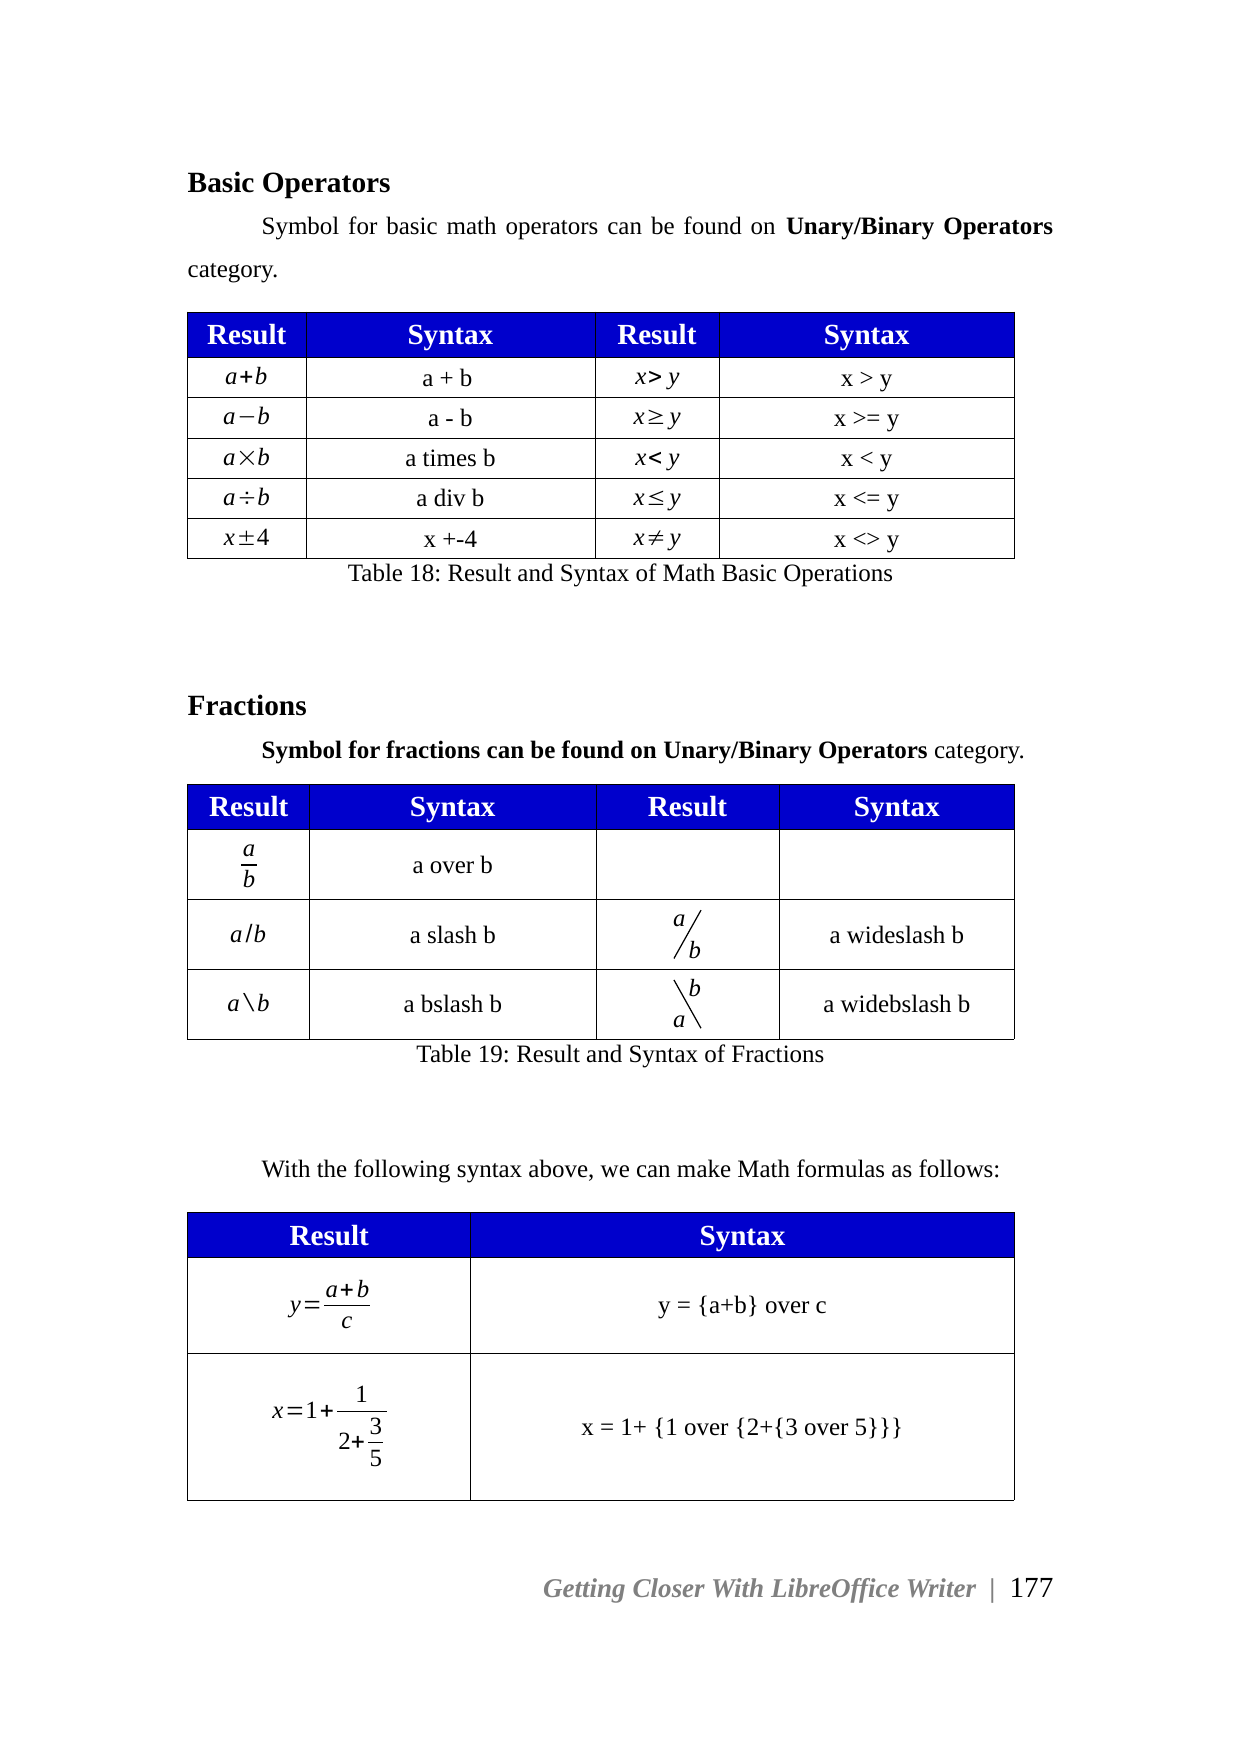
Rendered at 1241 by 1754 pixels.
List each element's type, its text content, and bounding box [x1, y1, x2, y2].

table_cell x <> y [720, 519, 1014, 558]
table_cell x = 1+ {1 over {2+{3 over 5}}} [471, 1354, 1014, 1500]
table_header Result [188, 1213, 470, 1257]
table_cell x <= y [720, 479, 1014, 518]
table_cell [188, 1258, 470, 1353]
subtitle Fractions [187, 688, 1053, 722]
table_cell [596, 398, 719, 437]
table_header Result [596, 313, 719, 357]
table_cell x < y [720, 439, 1014, 478]
table_header Syntax [307, 313, 595, 357]
table_header Syntax [780, 785, 1014, 829]
table_cell x >= y [720, 398, 1014, 437]
table_cell [596, 519, 719, 558]
table_cell [188, 439, 306, 478]
table_cell a div b [307, 479, 595, 518]
table_cell [596, 479, 719, 518]
table_cell [780, 830, 1014, 899]
table_cell [188, 970, 309, 1039]
table_cell a - b [307, 398, 595, 437]
table_cell a slash b [310, 900, 596, 969]
table_cell a + b [307, 358, 595, 397]
table_header Result [188, 785, 309, 829]
text Table 18: Result and Syntax of Math Basic Operations [187, 558, 1053, 587]
table_cell [596, 439, 719, 478]
table_cell a over b [310, 830, 596, 899]
table_cell a times b [307, 439, 595, 478]
table_cell [188, 519, 306, 558]
table_header Result [188, 313, 306, 357]
table_header Result [597, 785, 779, 829]
table_cell [188, 398, 306, 437]
table_cell [596, 358, 719, 397]
table_cell a widebslash b [780, 970, 1014, 1039]
table_cell x > y [720, 358, 1014, 397]
table_cell y = {a+b} over c [471, 1258, 1014, 1353]
table_cell x +-4 [307, 519, 595, 558]
table_cell [597, 830, 779, 899]
table_cell [188, 900, 309, 969]
text Table 19: Result and Syntax of Fractions [187, 1039, 1053, 1068]
table_header Syntax [310, 785, 596, 829]
table_cell [188, 1354, 470, 1500]
table_cell [597, 970, 779, 1039]
table_cell [188, 830, 309, 899]
table_cell [188, 358, 306, 397]
table_header Syntax [471, 1213, 1014, 1257]
text Symbol for fractions can be found on Unary/Binary Operators category. [187, 735, 1053, 763]
text With the following syntax above, we can make Math formulas as follows: [187, 1154, 1053, 1183]
table_cell a bslash b [310, 970, 596, 1039]
table_cell [188, 479, 306, 518]
table_cell a wideslash b [780, 900, 1014, 969]
text Symbol for basic math operators can be found on Unary/Binary Operators category. [187, 211, 1053, 283]
subtitle Basic Operators [187, 164, 1053, 198]
table_header Syntax [720, 313, 1014, 357]
table_cell [597, 900, 779, 969]
